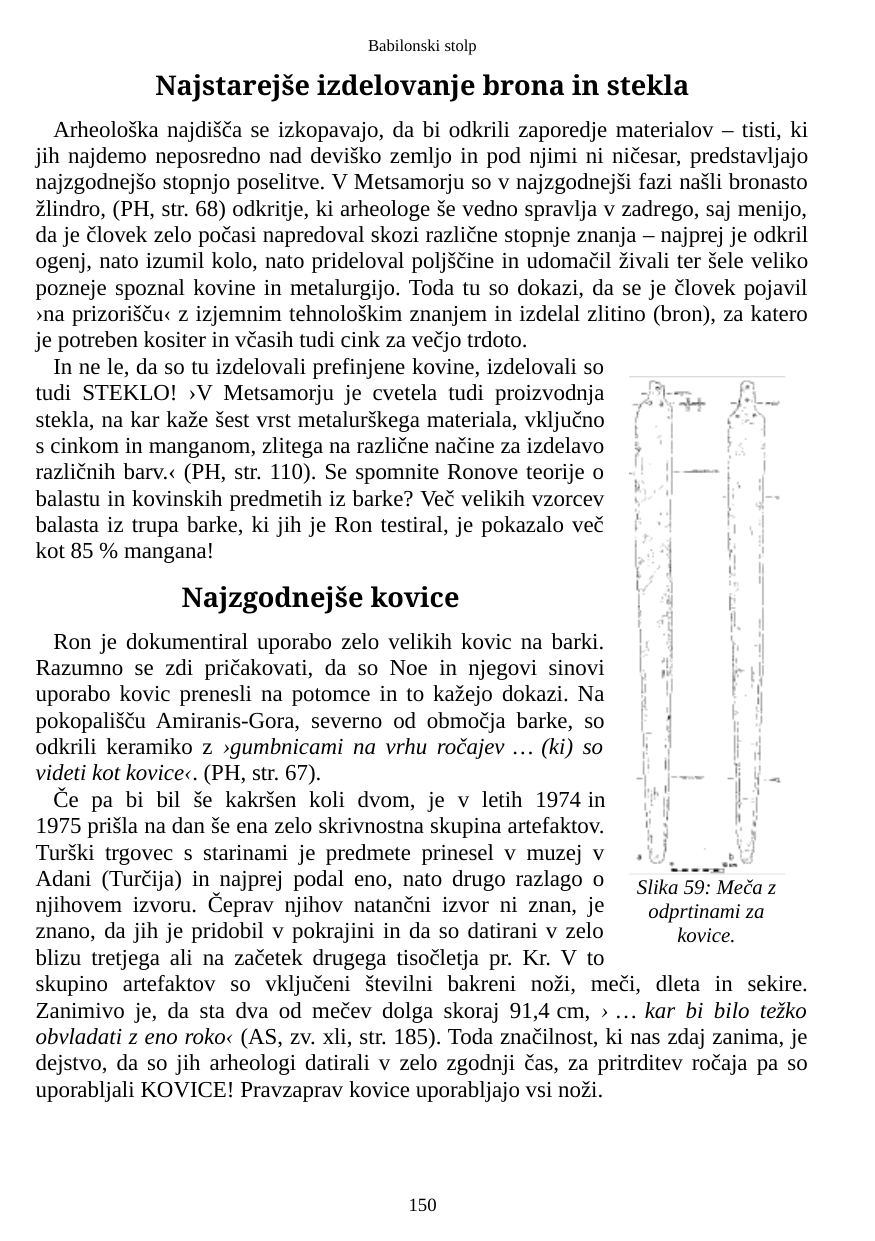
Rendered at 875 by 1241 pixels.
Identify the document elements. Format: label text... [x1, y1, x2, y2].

subtitle Najzgodnejše kovice [35, 578, 629, 615]
subtitle [786, 578, 809, 615]
text Ron je dokumentiral uporabo zelo velikih kovic na barki. Razumno se zdi pričakovati, da so Noe in njegovi sinovi uporabo kovic prenesli na potomce in to kažejo dokazi. Na pokopališču Amiranis-Gora, severno od območja barke, so odkrili keramiko z ›gumbnicami na vrhu ročajev … (ki) so videti kot kovice‹. (PH, str. 67). [35, 628, 629, 786]
text Slika 59: Meča z odprtinami za kovice. [629, 875, 785, 947]
subtitle Najstarejše izdelovanje brona in stekla [35, 66, 809, 103]
text Če pa bi bil še kakršen koli dvom, je v letih 1974 in 1975 prišla na dan še ena zelo skrivnostna skupina artefaktov. Turški trgovec s starinami je predmete prinesel v muzej v Adani (Turčija) in najprej podal eno, nato drugo razlago o njihovem izvoru. Čeprav njihov natančni izvor ni znan, je znano, da jih je pridobil v pokrajini in da so datirani v zelo blizu tretjega ali na začetek drugega tisočletja pr. Kr. V to skupino artefaktov so vključeni številni bakreni noži, meči, dleta in sekire. Zanimivo je, da sta dva od mečev dolga skoraj 91,4 cm, › … kar bi bilo težko obvladati z eno roko‹ (AS, zv. xli, str. 185). Toda značilnost, ki nas zdaj zanima, je dejstvo, da so jih arheologi datirali v zelo zgodnji čas, za pritrditev ročaja pa so uporabljali KOVICE! Pravzaprav kovice uporabljajo vsi noži. [35, 786, 809, 1102]
text In ne le, da so tu izdelovali prefinjene kovine, izdelovali so tudi STEKLO! ›V Metsamorju je cvetela tudi proizvodnja stekla, na kar kaže šest vrst metalurškega materiala, vključno s cinkom in manganom, zlitega na različne načine za izdelavo različnih barv.‹ (PH, str. 110). Se spomnite Ronove teorije o balastu in kovinskih predmetih iz barke? Več velikih vzorcev balasta iz trupa barke, ki jih je Ron testiral, je pokazalo več kot 85 % mangana! [35, 353, 809, 564]
text Arheološka najdišča se izkopavajo, da bi odkrili zaporedje materialov – tisti, ki jih najdemo neposredno nad deviško zemljo in pod njimi ni ničesar, predstavljajo najzgodnejšo stopnjo poselitve. V Metsamorju so v najzgodnejši fazi našli bronasto žlindro, (PH, str. 68) odkritje, ki arheologe še vedno spravlja v zadrego, saj menijo, da je človek zelo počasi napredoval skozi različne stopnje znanja – najprej je odkril ogenj, nato izumil kolo, nato prideloval poljščine in udomačil živali ter šele veliko pozneje spoznal kovine in metalurgijo. Toda tu so dokazi, da se je človek pojavil ›na prizorišču‹ z izjemnim tehnološkim znanjem in izdelal zlitino (bron), za katero je potreben kositer in včasih tudi cink za večjo trdoto. [35, 116, 809, 353]
picture [629, 376, 786, 875]
